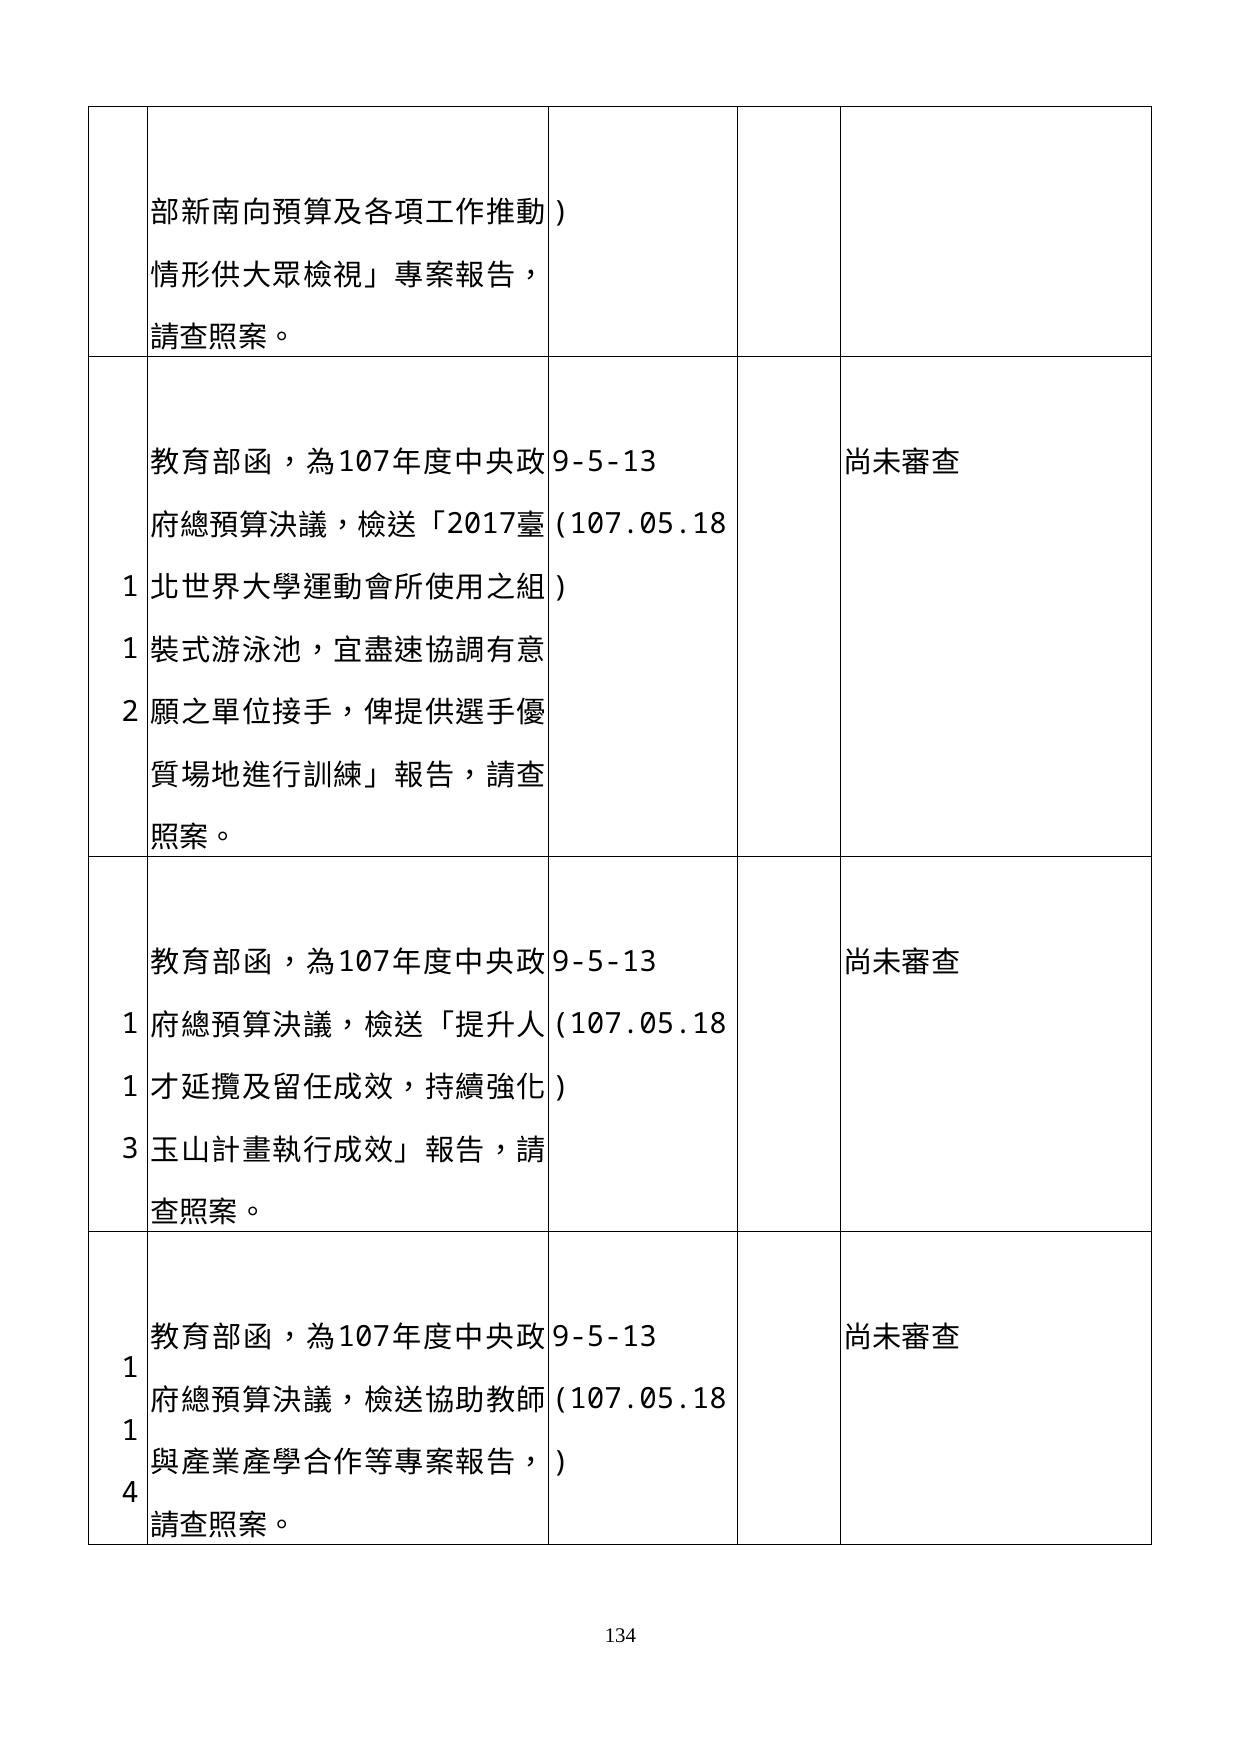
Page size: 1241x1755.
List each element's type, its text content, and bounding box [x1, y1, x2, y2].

table_cell 尚未審查 [841, 357, 1151, 856]
table_cell [89, 857, 147, 1231]
table_cell [738, 107, 840, 356]
table_cell 教育部函，為107年度中央政府總預算決議，檢送「2017臺北世界大學運動會所使用之組裝式游泳池，宜盡速協調有意願之單位接手，俾提供選手優質場地進行訓練」報告，請查照案。 [148, 357, 548, 856]
table_cell 9-5-13 (107.05.18) [549, 357, 737, 856]
table_cell 9-5-13 (107.05.18) [549, 1232, 737, 1543]
table_cell 尚未審查 [841, 857, 1151, 1231]
table_cell 9-5-13 (107.05.18) [549, 857, 737, 1231]
table_cell [89, 1232, 147, 1543]
table_cell [738, 357, 840, 856]
table_cell [89, 357, 147, 856]
table_cell [738, 857, 840, 1231]
table_cell [841, 107, 1151, 356]
table_cell [738, 1232, 840, 1543]
table_cell 部新南向預算及各項工作推動情形供大眾檢視」專案報告，請查照案。 [148, 107, 548, 356]
table_cell [89, 107, 147, 356]
table_cell ) [549, 107, 737, 356]
table_cell 教育部函，為107年度中央政府總預算決議，檢送「提升人才延攬及留任成效，持續強化玉山計畫執行成效」報告，請查照案。 [148, 857, 548, 1231]
table_cell 教育部函，為107年度中央政府總預算決議，檢送協助教師與產業產學合作等專案報告，請查照案。 [148, 1232, 548, 1543]
table_cell 尚未審查 [841, 1232, 1151, 1543]
